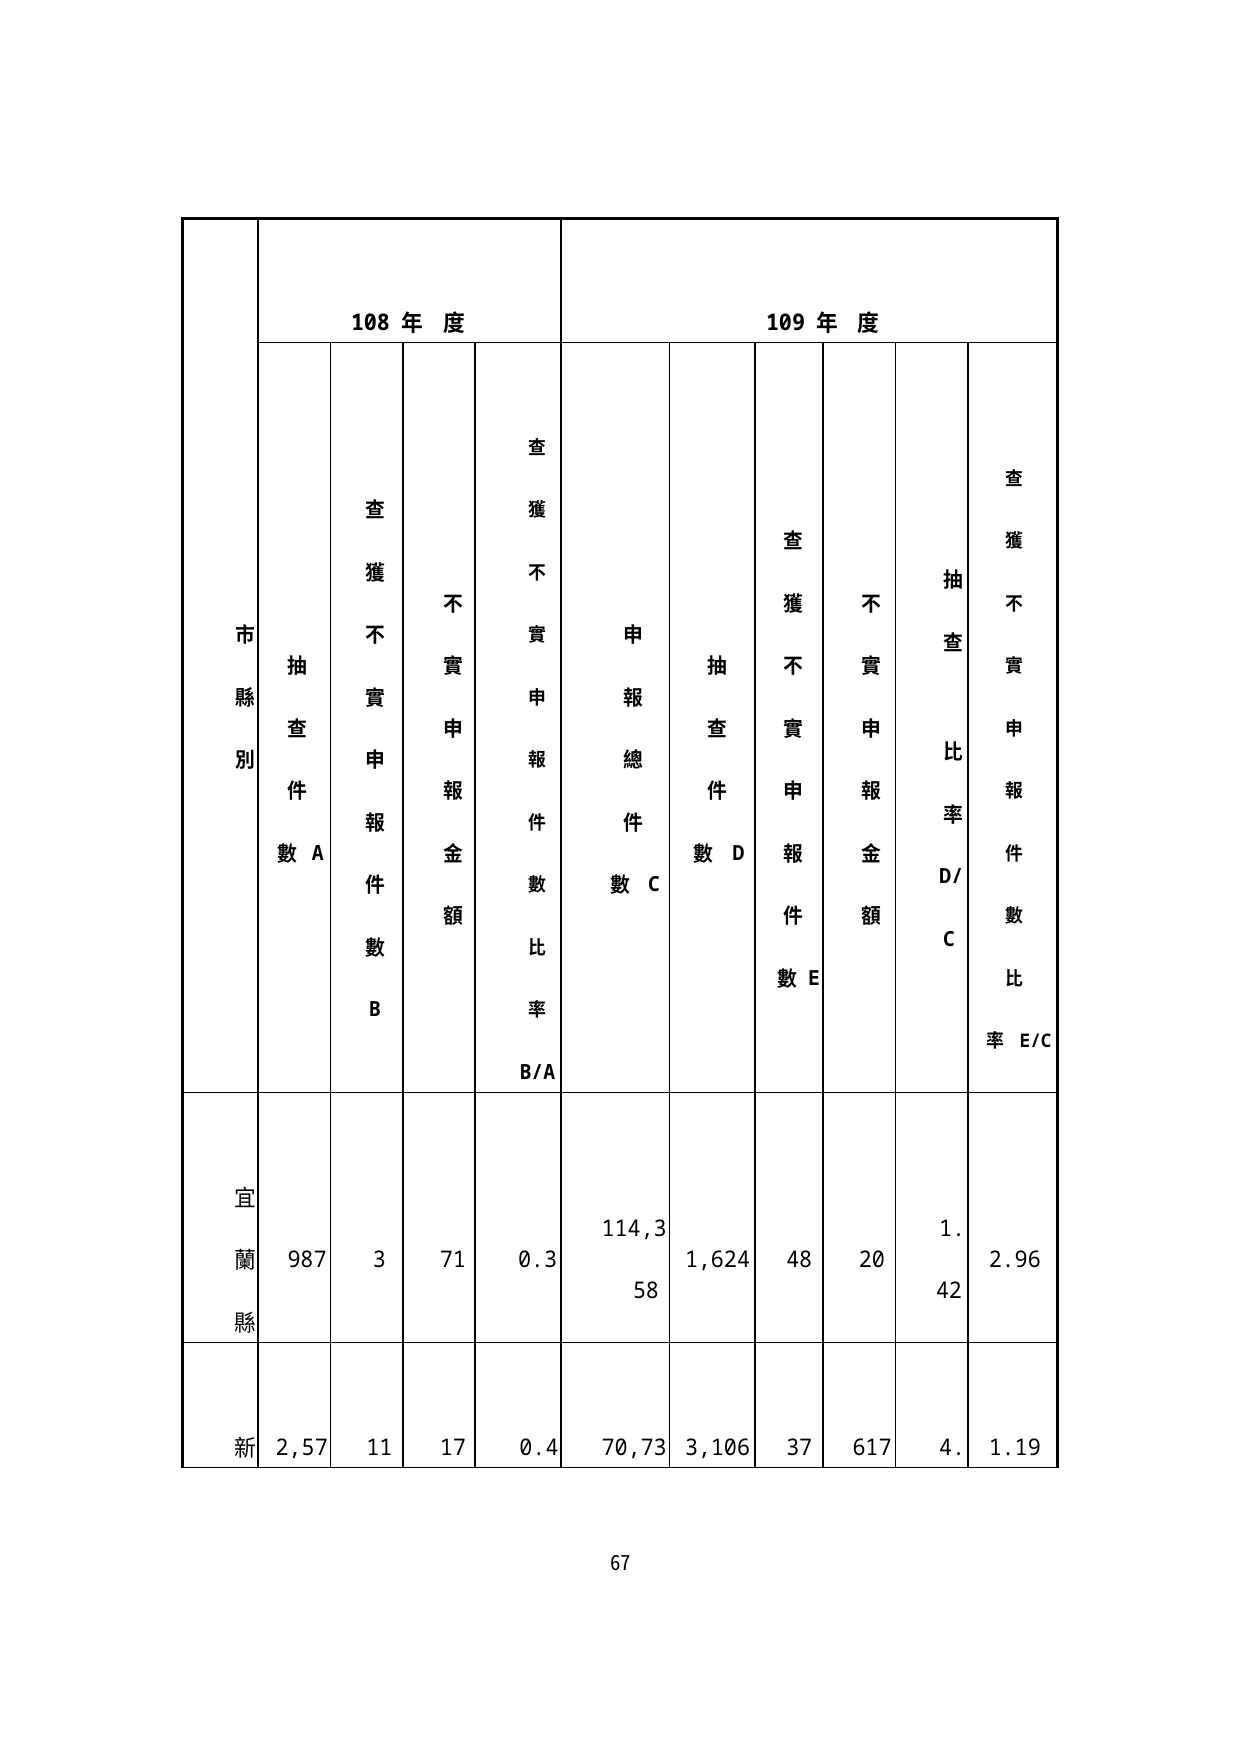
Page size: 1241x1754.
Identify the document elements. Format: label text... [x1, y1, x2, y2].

table_cell 抽查 比率D/C [896, 343, 967, 1092]
table_cell 987 [259, 1093, 330, 1342]
table_cell 1.42 [896, 1093, 967, 1342]
table_header 市縣別 [184, 220, 257, 1092]
table_cell 1.19 [969, 1343, 1056, 1467]
table_cell 查獲不實申報件數比率E/C [969, 343, 1056, 1092]
table_cell 4. [896, 1343, 967, 1467]
table_cell 0.4 [476, 1343, 560, 1467]
table_header 108年度 [259, 220, 560, 342]
table_cell 1,624 [670, 1093, 754, 1342]
table_cell 11 [331, 1343, 402, 1467]
table_cell 抽查件數D [670, 343, 754, 1092]
table_cell 0.3 [476, 1093, 560, 1342]
table_cell 抽查件數A [259, 343, 330, 1092]
table_cell 查獲不實申報件數比率B/A [476, 343, 560, 1092]
table_cell 70,73 [562, 1343, 669, 1467]
table_cell 宜蘭縣 [184, 1093, 257, 1342]
table_cell 20 [824, 1093, 895, 1342]
table_cell 3,106 [670, 1343, 754, 1467]
table_cell 申報總件數C [562, 343, 669, 1092]
table_cell 114,358 [562, 1093, 669, 1342]
table_cell 3 [331, 1093, 402, 1342]
table_cell 查獲不實申報件數B [331, 343, 402, 1092]
table_cell 48 [756, 1093, 822, 1342]
table_cell 新 [184, 1343, 257, 1467]
table_cell 2,57 [259, 1343, 330, 1467]
table_cell 不實申報金額 [404, 343, 474, 1092]
table_cell 不實申報金額 [824, 343, 895, 1092]
table_cell 37 [756, 1343, 822, 1467]
table_cell 71 [404, 1093, 474, 1342]
table_header 109年度 [562, 220, 1056, 342]
table_cell 查獲不實申報件數E [756, 343, 822, 1092]
table_cell 617 [824, 1343, 895, 1467]
table_cell 2.96 [969, 1093, 1056, 1342]
table_cell 17 [404, 1343, 474, 1467]
